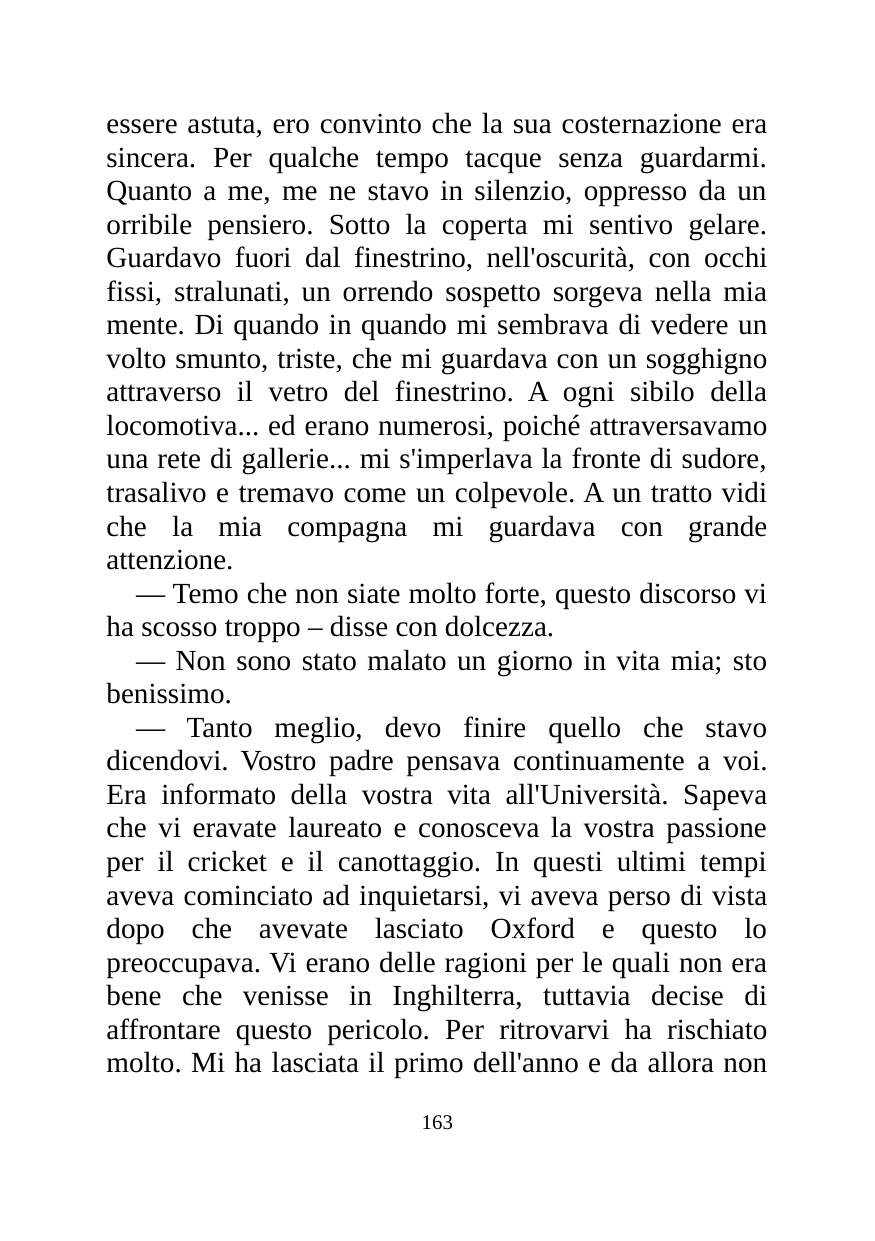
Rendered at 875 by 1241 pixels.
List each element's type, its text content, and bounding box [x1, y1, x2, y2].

text — Temo che non siate molto forte, questo discorso vi ha scosso troppo – disse con dolcezza. [106, 576, 768, 643]
text — Tanto meglio, devo finire quello che stavo dicendovi. Vostro padre pensava continuamente a voi. Era informato della vostra vita all'Università. Sapeva che vi eravate laureato e conosceva la vostra passione per il cricket e il canottaggio. In questi ultimi tempi aveva cominciato ad inquietarsi, vi aveva perso di vista dopo che avevate lasciato Oxford e questo lo preoccupava. Vi erano delle ragioni per le quali non era bene che venisse in Inghilterra, tuttavia decise di affrontare questo pericolo. Per ritrovarvi ha rischiato molto. Mi ha lasciata il primo dell'anno e da allora non [106, 710, 768, 1079]
text essere astuta, ero convinto che la sua costernazione era sincera. Per qualche tempo tacque senza guardarmi. Quanto a me, me ne stavo in silenzio, oppresso da un orribile pensiero. Sotto la coperta mi sentivo gelare. Guardavo fuori dal finestrino, nell'oscurità, con occhi fissi, stralunati, un orrendo sospetto sorgeva nella mia mente. Di quando in quando mi sembrava di vedere un volto smunto, triste, che mi guardava con un sogghigno attraverso il vetro del finestrino. A ogni sibilo della locomotiva... ed erano numerosi, poiché attraversavamo una rete di gallerie... mi s'imperlava la fronte di sudore, trasalivo e tremavo come un colpevole. A un tratto vidi che la mia compagna mi guardava con grande attenzione. [106, 106, 768, 576]
text — Non sono stato malato un giorno in vita mia; sto benissimo. [106, 643, 768, 710]
